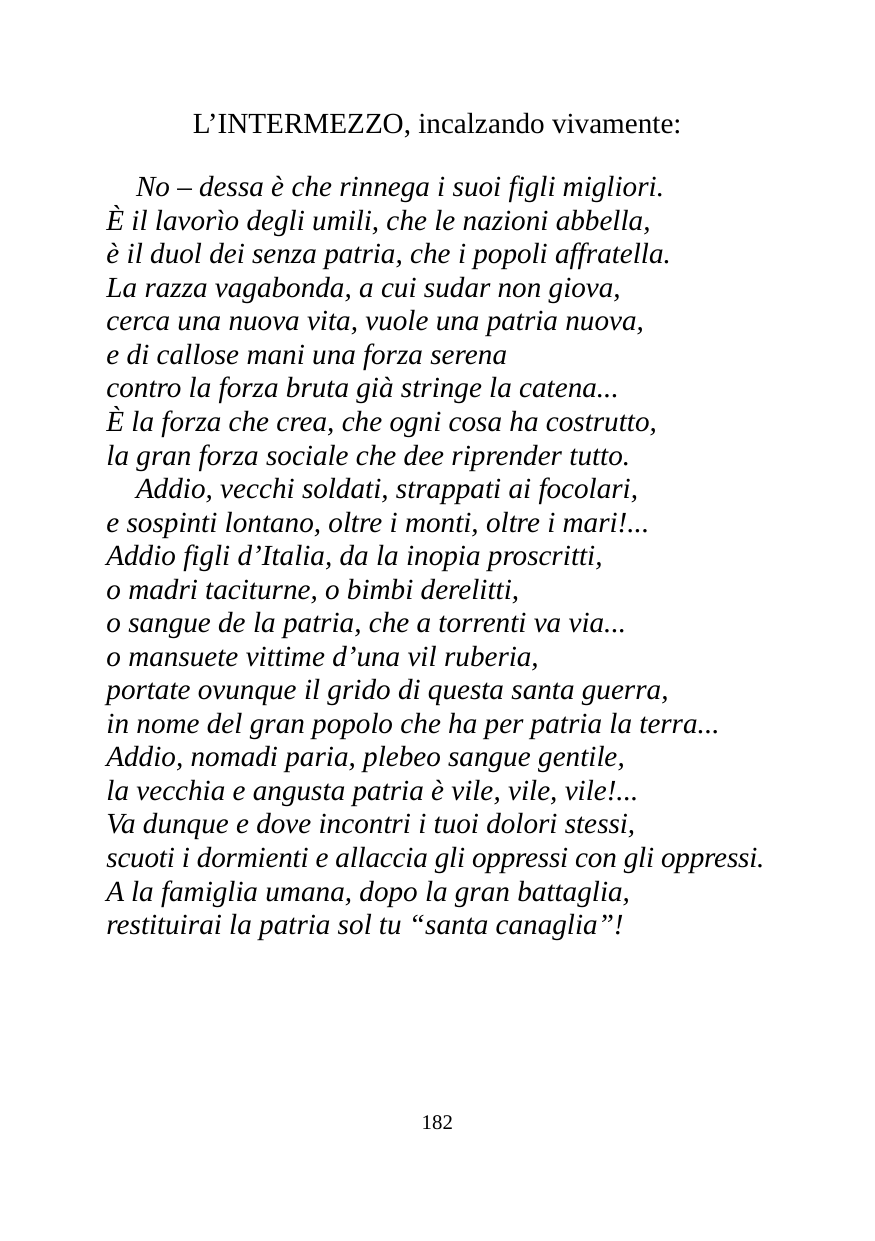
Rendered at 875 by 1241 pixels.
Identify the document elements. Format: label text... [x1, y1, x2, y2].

text L’INTERMEZZO, incalzando vivamente: [106, 106, 768, 140]
text Addio, vecchi soldati, strappati ai focolari, e sospinti lontano, oltre i monti, oltre i mari!... Addio figli d’Italia, da la inopia proscritti, o madri taciturne, o bimbi derelitti, o sangue de la patria, che a torrenti va via... o mansuete vittime d’una vil ruberia, portate ovunque il grido di questa santa guerra, in nome del gran popolo che ha per patria la terra... Addio, nomadi paria, plebeo sangue gentile, la vecchia e angusta patria è vile, vile, vile!... Va dunque e dove incontri i tuoi dolori stessi, scuoti i dormienti e allaccia gli oppressi con gli oppressi. A la famiglia umana, dopo la gran battaglia, restituirai la patria sol tu “santa canaglia”! [106, 471, 768, 941]
text No – dessa è che rinnega i suoi figli migliori. È il lavorìo degli umili, che le nazioni abbella, è il duol dei senza patria, che i popoli affratella. La razza vagabonda, a cui sudar non giova, cerca una nuova vita, vuole una patria nuova, e di callose mani una forza serena contro la forza bruta già stringe la catena... È la forza che crea, che ogni cosa ha costrutto, la gran forza sociale che dee riprender tutto. [106, 169, 768, 471]
